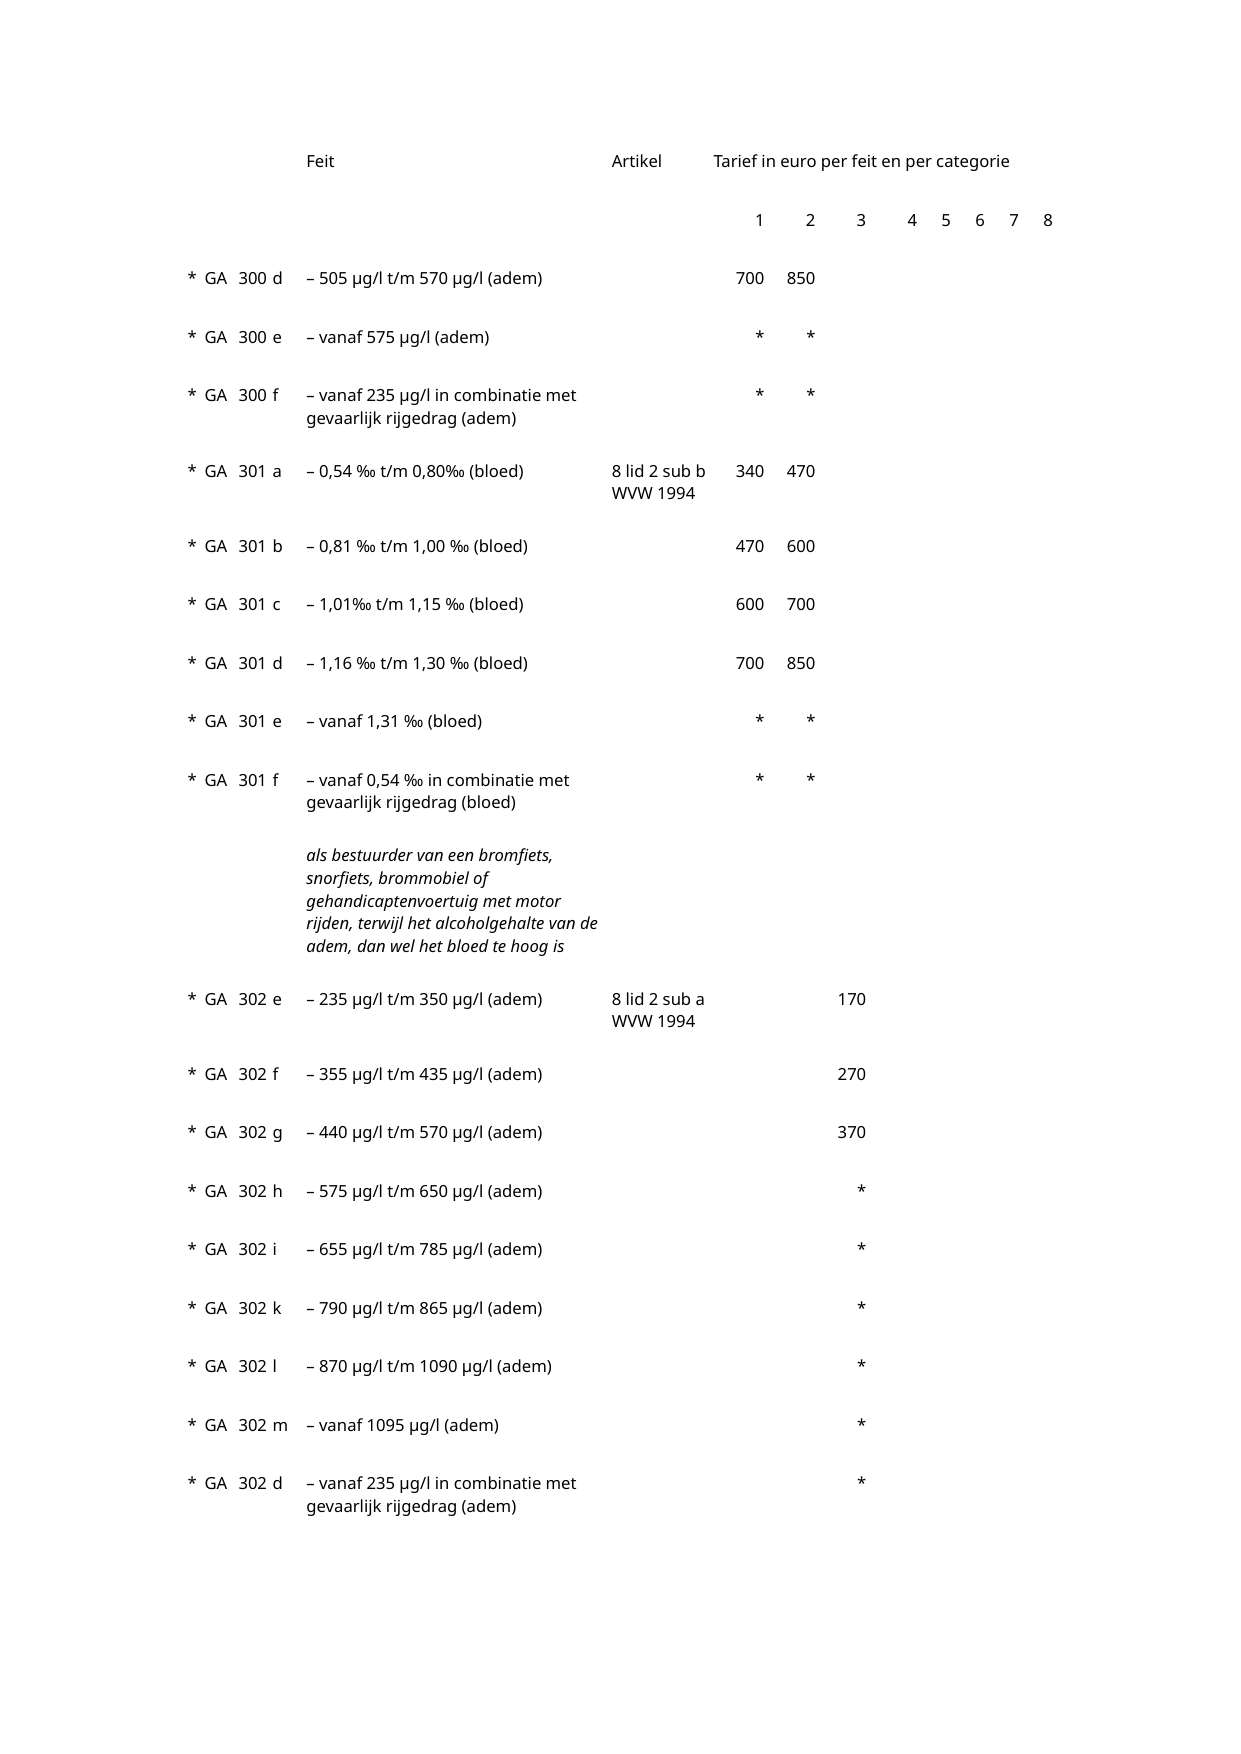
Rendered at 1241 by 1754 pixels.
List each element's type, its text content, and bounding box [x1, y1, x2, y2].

table_cell GA [204, 1296, 238, 1355]
table_cell [612, 267, 713, 325]
table_cell * [188, 1296, 204, 1355]
table_cell * [188, 987, 204, 1063]
table_cell [951, 1180, 985, 1238]
table_cell [612, 1296, 713, 1355]
table_cell [985, 1355, 1019, 1413]
table_cell 3 [815, 209, 866, 267]
table_cell [951, 987, 985, 1063]
table_cell – vanaf 575 µg/l (adem) [306, 325, 612, 384]
table_cell f [272, 768, 306, 844]
table_header [272, 150, 306, 208]
table_cell 300 [238, 325, 272, 384]
table_cell [917, 267, 951, 325]
table_header [238, 150, 272, 208]
table_cell 7 [985, 209, 1019, 267]
table_cell [204, 844, 238, 987]
table_cell 270 [815, 1063, 866, 1121]
table_cell [764, 1238, 815, 1296]
table_cell [951, 384, 985, 459]
table_cell * [188, 1180, 204, 1238]
table_cell [1019, 1121, 1053, 1179]
table_cell [917, 651, 951, 710]
table_cell GA [204, 1355, 238, 1413]
table_cell [985, 325, 1019, 384]
table_cell [612, 1063, 713, 1121]
table_cell [985, 1180, 1019, 1238]
table_cell [917, 1238, 951, 1296]
table_cell * [815, 1472, 866, 1547]
table_cell g [272, 1121, 306, 1179]
table_cell [951, 267, 985, 325]
table_cell * [815, 1355, 866, 1413]
table_cell 700 [764, 593, 815, 651]
table_cell [764, 1472, 815, 1547]
table_cell [985, 1472, 1019, 1547]
table_cell [917, 325, 951, 384]
table_cell * [188, 1472, 204, 1547]
table_cell [1019, 1180, 1053, 1238]
table_cell [917, 987, 951, 1063]
table_cell [612, 535, 713, 593]
table_cell [713, 1063, 764, 1121]
table_cell 301 [238, 768, 272, 844]
table_cell m [272, 1413, 306, 1472]
table_cell GA [204, 384, 238, 459]
table_cell [612, 1121, 713, 1179]
table_cell * [188, 768, 204, 844]
table_cell [866, 593, 917, 651]
table_cell [713, 1472, 764, 1547]
table_cell 300 [238, 267, 272, 325]
table_cell 301 [238, 710, 272, 768]
table_cell [917, 844, 951, 987]
table_cell [272, 844, 306, 987]
table_cell [917, 1063, 951, 1121]
table_cell [985, 267, 1019, 325]
table_cell GA [204, 987, 238, 1063]
table_cell 302 [238, 1180, 272, 1238]
table_cell [1019, 987, 1053, 1063]
table_cell d [272, 267, 306, 325]
table_cell [1019, 1413, 1053, 1472]
table_cell – 505 µg/l t/m 570 µg/l (adem) [306, 267, 612, 325]
table_cell [1019, 267, 1053, 325]
table_cell a [272, 459, 306, 534]
table_cell 700 [713, 267, 764, 325]
table_cell [866, 768, 917, 844]
table_cell [713, 1121, 764, 1179]
table_cell [866, 325, 917, 384]
table_cell * [815, 1413, 866, 1472]
table_header Artikel [612, 150, 713, 208]
table_cell [612, 1238, 713, 1296]
table_cell [815, 844, 866, 987]
table_cell 8 lid 2 sub a WVW 1994 [612, 987, 713, 1063]
table_cell * [815, 1180, 866, 1238]
table_cell d [272, 1472, 306, 1547]
table_cell [951, 844, 985, 987]
table_cell d [272, 651, 306, 710]
table_cell [917, 710, 951, 768]
table_cell [1019, 651, 1053, 710]
table_cell * [713, 768, 764, 844]
table_cell [866, 1063, 917, 1121]
table_cell [612, 384, 713, 459]
table_cell [238, 844, 272, 987]
table_cell [713, 1238, 764, 1296]
table_cell [306, 209, 612, 267]
table_cell [764, 1121, 815, 1179]
table_cell GA [204, 325, 238, 384]
table_cell [985, 1121, 1019, 1179]
table_cell 340 [713, 459, 764, 534]
table_cell [764, 844, 815, 987]
table_cell [866, 1413, 917, 1472]
table_cell 5 [917, 209, 951, 267]
table_cell – vanaf 235 µg/l in combinatie met gevaarlijk rijgedrag (adem) [306, 1472, 612, 1547]
table_cell e [272, 710, 306, 768]
table_cell [815, 325, 866, 384]
table_cell [866, 1355, 917, 1413]
table_cell [1019, 844, 1053, 987]
table_cell [985, 593, 1019, 651]
table_cell 6 [951, 209, 985, 267]
table_cell * [188, 1238, 204, 1296]
table_cell 301 [238, 459, 272, 534]
table_cell [1019, 1355, 1053, 1413]
table_cell [815, 459, 866, 534]
table_cell [985, 1238, 1019, 1296]
table_cell [985, 1413, 1019, 1472]
table_cell [815, 710, 866, 768]
table_cell GA [204, 1180, 238, 1238]
table_header [204, 150, 238, 208]
table_cell f [272, 384, 306, 459]
table_cell [713, 1296, 764, 1355]
table_cell [985, 384, 1019, 459]
table_cell [866, 1472, 917, 1547]
table_cell 2 [764, 209, 815, 267]
table_cell – 235 µg/l t/m 350 µg/l (adem) [306, 987, 612, 1063]
table_cell – vanaf 235 µg/l in combinatie met gevaarlijk rijgedrag (adem) [306, 384, 612, 459]
table_cell – 1,16 ‰ t/m 1,30 ‰ (bloed) [306, 651, 612, 710]
table_cell [188, 209, 204, 267]
table_cell [764, 1296, 815, 1355]
table_cell * [188, 535, 204, 593]
table_cell [612, 710, 713, 768]
table_cell – vanaf 0,54 ‰ in combinatie met gevaarlijk rijgedrag (bloed) [306, 768, 612, 844]
table_cell [985, 1063, 1019, 1121]
table_cell * [764, 710, 815, 768]
table_cell [764, 987, 815, 1063]
table_cell 470 [713, 535, 764, 593]
table_cell f [272, 1063, 306, 1121]
table_cell [238, 209, 272, 267]
table_cell GA [204, 1121, 238, 1179]
table_cell * [713, 325, 764, 384]
table_cell GA [204, 1413, 238, 1472]
table_cell 302 [238, 1238, 272, 1296]
table_cell [951, 1238, 985, 1296]
table_cell 302 [238, 1413, 272, 1472]
table_header [188, 150, 204, 208]
table_cell * [713, 710, 764, 768]
table_cell [612, 844, 713, 987]
table_cell [204, 209, 238, 267]
table_cell [1019, 325, 1053, 384]
table_cell [985, 710, 1019, 768]
table_cell [866, 1180, 917, 1238]
table_cell – 575 µg/l t/m 650 µg/l (adem) [306, 1180, 612, 1238]
table_cell i [272, 1238, 306, 1296]
table_cell * [713, 384, 764, 459]
table_cell [272, 209, 306, 267]
table_cell [951, 459, 985, 534]
table_cell GA [204, 651, 238, 710]
table_cell GA [204, 710, 238, 768]
table_cell * [188, 1355, 204, 1413]
table_cell – 0,54 ‰ t/m 0,80‰ (bloed) [306, 459, 612, 534]
table_cell GA [204, 267, 238, 325]
table_cell * [188, 651, 204, 710]
table_cell GA [204, 1472, 238, 1547]
table_cell [951, 1063, 985, 1121]
table_cell [612, 1472, 713, 1547]
table_cell 301 [238, 593, 272, 651]
table_cell [985, 1296, 1019, 1355]
table_cell e [272, 987, 306, 1063]
table_cell * [188, 710, 204, 768]
table_cell * [188, 593, 204, 651]
table_cell * [764, 768, 815, 844]
table_cell [612, 325, 713, 384]
table_cell als bestuurder van een bromfiets, snorfiets, brommobiel of gehandicaptenvoertuig met motor rijden, terwijl het alcoholgehalte van de adem, dan wel het bloed te hoog is [306, 844, 612, 987]
table_cell [764, 1413, 815, 1472]
table_cell 850 [764, 267, 815, 325]
table_cell [1019, 768, 1053, 844]
table_cell [866, 459, 917, 534]
table_cell [866, 267, 917, 325]
table_cell [713, 987, 764, 1063]
table_cell [866, 1296, 917, 1355]
table_cell 600 [713, 593, 764, 651]
table_cell [1019, 1472, 1053, 1547]
table_cell [612, 1413, 713, 1472]
table_cell c [272, 593, 306, 651]
table_cell 700 [713, 651, 764, 710]
table_cell 850 [764, 651, 815, 710]
table_cell 302 [238, 987, 272, 1063]
table_cell [917, 1121, 951, 1179]
table_cell – vanaf 1,31 ‰ (bloed) [306, 710, 612, 768]
table_cell h [272, 1180, 306, 1238]
table_cell * [764, 325, 815, 384]
table_cell [866, 384, 917, 459]
table_cell [713, 1180, 764, 1238]
table_cell [917, 1180, 951, 1238]
table_cell [1019, 1063, 1053, 1121]
table_cell – vanaf 1095 µg/l (adem) [306, 1413, 612, 1472]
table_cell * [188, 325, 204, 384]
table_cell GA [204, 1238, 238, 1296]
table_cell 170 [815, 987, 866, 1063]
table_cell 302 [238, 1472, 272, 1547]
table_cell [985, 844, 1019, 987]
table_cell 8 lid 2 sub b WVW 1994 [612, 459, 713, 534]
table_cell [985, 459, 1019, 534]
table_cell – 655 µg/l t/m 785 µg/l (adem) [306, 1238, 612, 1296]
table_cell 302 [238, 1063, 272, 1121]
table_cell [612, 651, 713, 710]
table_cell [985, 535, 1019, 593]
table_cell GA [204, 535, 238, 593]
table_cell l [272, 1355, 306, 1413]
table_cell * [188, 267, 204, 325]
table_cell [951, 535, 985, 593]
table_cell [985, 987, 1019, 1063]
table_cell 600 [764, 535, 815, 593]
table_cell 4 [866, 209, 917, 267]
table_cell 8 [1019, 209, 1053, 267]
table_cell [1019, 1296, 1053, 1355]
table_cell GA [204, 459, 238, 534]
table_cell [917, 593, 951, 651]
table_cell [917, 1296, 951, 1355]
table_cell * [188, 459, 204, 534]
table_cell [951, 768, 985, 844]
table_cell [951, 710, 985, 768]
table_cell [764, 1063, 815, 1121]
table_cell [866, 1121, 917, 1179]
table_cell GA [204, 768, 238, 844]
table_cell [917, 768, 951, 844]
table_cell – 440 µg/l t/m 570 µg/l (adem) [306, 1121, 612, 1179]
table_cell [1019, 710, 1053, 768]
table_cell [951, 325, 985, 384]
table_cell [1019, 459, 1053, 534]
table_cell [866, 987, 917, 1063]
table_cell k [272, 1296, 306, 1355]
table_cell * [188, 1413, 204, 1472]
table_cell [866, 535, 917, 593]
table_cell [1019, 535, 1053, 593]
table_cell [951, 651, 985, 710]
table_cell [713, 1355, 764, 1413]
table_cell * [188, 384, 204, 459]
table_cell [815, 651, 866, 710]
table_cell [951, 1355, 985, 1413]
table_cell [713, 844, 764, 987]
table_cell * [188, 1121, 204, 1179]
table_cell [815, 535, 866, 593]
table_cell [1019, 384, 1053, 459]
table_cell 301 [238, 535, 272, 593]
table_cell [815, 768, 866, 844]
table_cell 302 [238, 1121, 272, 1179]
table_cell [612, 1355, 713, 1413]
table_cell [612, 1180, 713, 1238]
table_cell 470 [764, 459, 815, 534]
table_cell [917, 1355, 951, 1413]
table_cell [815, 593, 866, 651]
table_cell 301 [238, 651, 272, 710]
table_cell [612, 209, 713, 267]
table_cell [612, 768, 713, 844]
table_header Feit [306, 150, 612, 208]
table_cell [917, 384, 951, 459]
table_cell * [815, 1238, 866, 1296]
table_cell [713, 1413, 764, 1472]
table_cell [951, 1296, 985, 1355]
table_cell [951, 1121, 985, 1179]
table_cell [917, 535, 951, 593]
table_cell * [764, 384, 815, 459]
table_cell [985, 768, 1019, 844]
table_header Tarief in euro per feit en per categorie [713, 150, 1053, 208]
table_cell GA [204, 1063, 238, 1121]
table_cell [866, 710, 917, 768]
table_cell [815, 384, 866, 459]
table_cell 302 [238, 1296, 272, 1355]
table_cell * [188, 1063, 204, 1121]
table_cell [951, 593, 985, 651]
table_cell [951, 1413, 985, 1472]
table_cell [866, 844, 917, 987]
table_cell [612, 593, 713, 651]
table_cell 302 [238, 1355, 272, 1413]
table_cell [1019, 1238, 1053, 1296]
table_cell 1 [713, 209, 764, 267]
table_cell 370 [815, 1121, 866, 1179]
table_cell – 790 µg/l t/m 865 µg/l (adem) [306, 1296, 612, 1355]
table_cell [764, 1355, 815, 1413]
table_cell – 355 µg/l t/m 435 µg/l (adem) [306, 1063, 612, 1121]
table_cell [866, 651, 917, 710]
table_cell – 870 µg/l t/m 1090 µg/l (adem) [306, 1355, 612, 1413]
table_cell b [272, 535, 306, 593]
table_cell [764, 1180, 815, 1238]
table_cell [951, 1472, 985, 1547]
table_cell [188, 844, 204, 987]
table_cell [917, 1413, 951, 1472]
table_cell [1019, 593, 1053, 651]
table_cell [917, 459, 951, 534]
table_cell * [815, 1296, 866, 1355]
table_cell e [272, 325, 306, 384]
table_cell [815, 267, 866, 325]
table_cell [985, 651, 1019, 710]
table_cell GA [204, 593, 238, 651]
table_cell [866, 1238, 917, 1296]
table_cell [917, 1472, 951, 1547]
table_cell – 0,81 ‰ t/m 1,00 ‰ (bloed) [306, 535, 612, 593]
table_cell 300 [238, 384, 272, 459]
table_cell – 1,01‰ t/m 1,15 ‰ (bloed) [306, 593, 612, 651]
